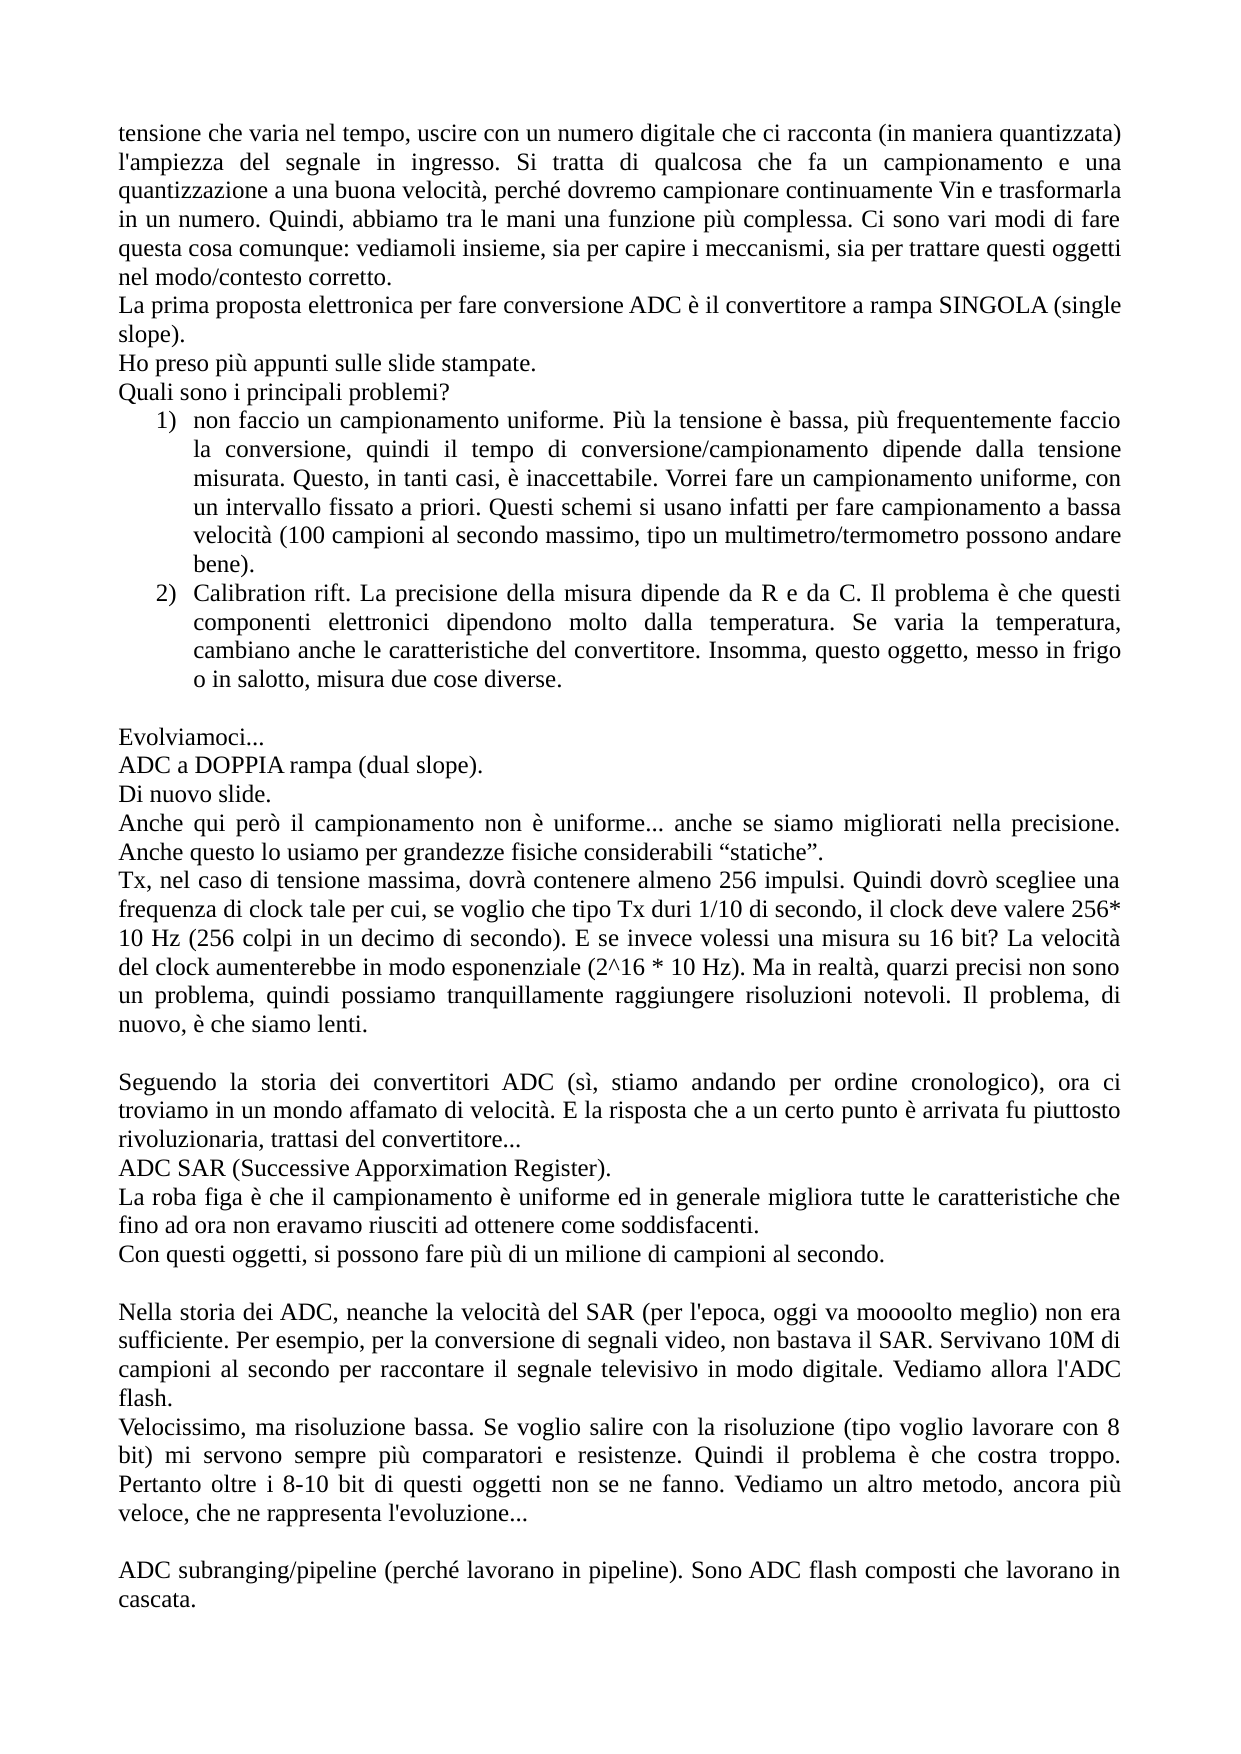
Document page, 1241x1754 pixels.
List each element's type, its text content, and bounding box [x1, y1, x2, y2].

text ADC SAR (Successive Apporximation Register). [118, 1153, 1122, 1182]
text La roba figa è che il campionamento è uniforme ed in generale migliora tutte le caratteristiche che fino ad ora non eravamo riusciti ad ottenere come soddisfacenti. [118, 1182, 1122, 1239]
text Ho preso più appunti sulle slide stampate. [118, 348, 1122, 377]
list Calibration rift. La precisione della misura dipende da R e da C. Il problema è che questi componenti elettronici dipendono molto dalla temperatura. Se varia la temperatura, cambiano anche le caratteristiche del convertitore. Insomma, questo oggetto, messo in frigo o in salotto, misura due cose diverse. [156, 578, 1122, 693]
text Di nuovo slide. [118, 779, 1122, 808]
text ADC subranging/pipeline (perché lavorano in pipeline). Sono ADC flash composti che lavorano in cascata. [118, 1556, 1122, 1613]
text Tx, nel caso di tensione massima, dovrà contenere almeno 256 impulsi. Quindi dovrò scegliee una frequenza di clock tale per cui, se voglio che tipo Tx duri 1/10 di secondo, il clock deve valere 256* 10 Hz (256 colpi in un decimo di secondo). E se invece volessi una misura su 16 bit? La velocità del clock aumenterebbe in modo esponenziale (2^16 * 10 Hz). Ma in realtà, quarzi precisi non sono un problema, quindi possiamo tranquillamente raggiungere risoluzioni notevoli. Il problema, di nuovo, è che siamo lenti. [118, 866, 1122, 1038]
text Anche qui però il campionamento non è uniforme... anche se siamo migliorati nella precisione. Anche questo lo usiamo per grandezze fisiche considerabili “statiche”. [118, 808, 1122, 866]
text Seguendo la storia dei convertitori ADC (sì, stiamo andando per ordine cronologico), ora ci troviamo in un mondo affamato di velocità. E la risposta che a un certo punto è arrivata fu piuttosto rivoluzionaria, trattasi del convertitore... [118, 1067, 1122, 1153]
text Nella storia dei ADC, neanche la velocità del SAR (per l'epoca, oggi va moooolto meglio) non era sufficiente. Per esempio, per la conversione di segnali video, non bastava il SAR. Servivano 10M di campioni al secondo per raccontare il segnale televisivo in modo digitale. Vediamo allora l'ADC flash. [118, 1297, 1122, 1412]
text tensione che varia nel tempo, uscire con un numero digitale che ci racconta (in maniera quantizzata) l'ampiezza del segnale in ingresso. Si tratta di qualcosa che fa un campionamento e una quantizzazione a una buona velocità, perché dovremo campionare continuamente Vin e trasformarla in un numero. Quindi, abbiamo tra le mani una funzione più complessa. Ci sono vari modi di fare questa cosa comunque: vediamoli insieme, sia per capire i meccanismi, sia per trattare questi oggetti nel modo/contesto corretto. [118, 118, 1122, 291]
text Con questi oggetti, si possono fare più di un milione di campioni al secondo. [118, 1239, 1122, 1268]
text Evolviamoci... [118, 722, 1122, 751]
text ADC a DOPPIA rampa (dual slope). [118, 751, 1122, 779]
text Velocissimo, ma risoluzione bassa. Se voglio salire con la risoluzione (tipo voglio lavorare con 8 bit) mi servono sempre più comparatori e resistenze. Quindi il problema è che costra troppo. Pertanto oltre i 8-10 bit di questi oggetti non se ne fanno. Vediamo un altro metodo, ancora più veloce, che ne rappresenta l'evoluzione... [118, 1412, 1122, 1527]
text La prima proposta elettronica per fare conversione ADC è il convertitore a rampa SINGOLA (single slope). [118, 291, 1122, 348]
text Quali sono i principali problemi? [118, 377, 1122, 406]
list non faccio un campionamento uniforme. Più la tensione è bassa, più frequentemente faccio la conversione, quindi il tempo di conversione/campionamento dipende dalla tensione misurata. Questo, in tanti casi, è inaccettabile. Vorrei fare un campionamento uniforme, con un intervallo fissato a priori. Questi schemi si usano infatti per fare campionamento a bassa velocità (100 campioni al secondo massimo, tipo un multimetro/termometro possono andare bene). [156, 406, 1122, 578]
